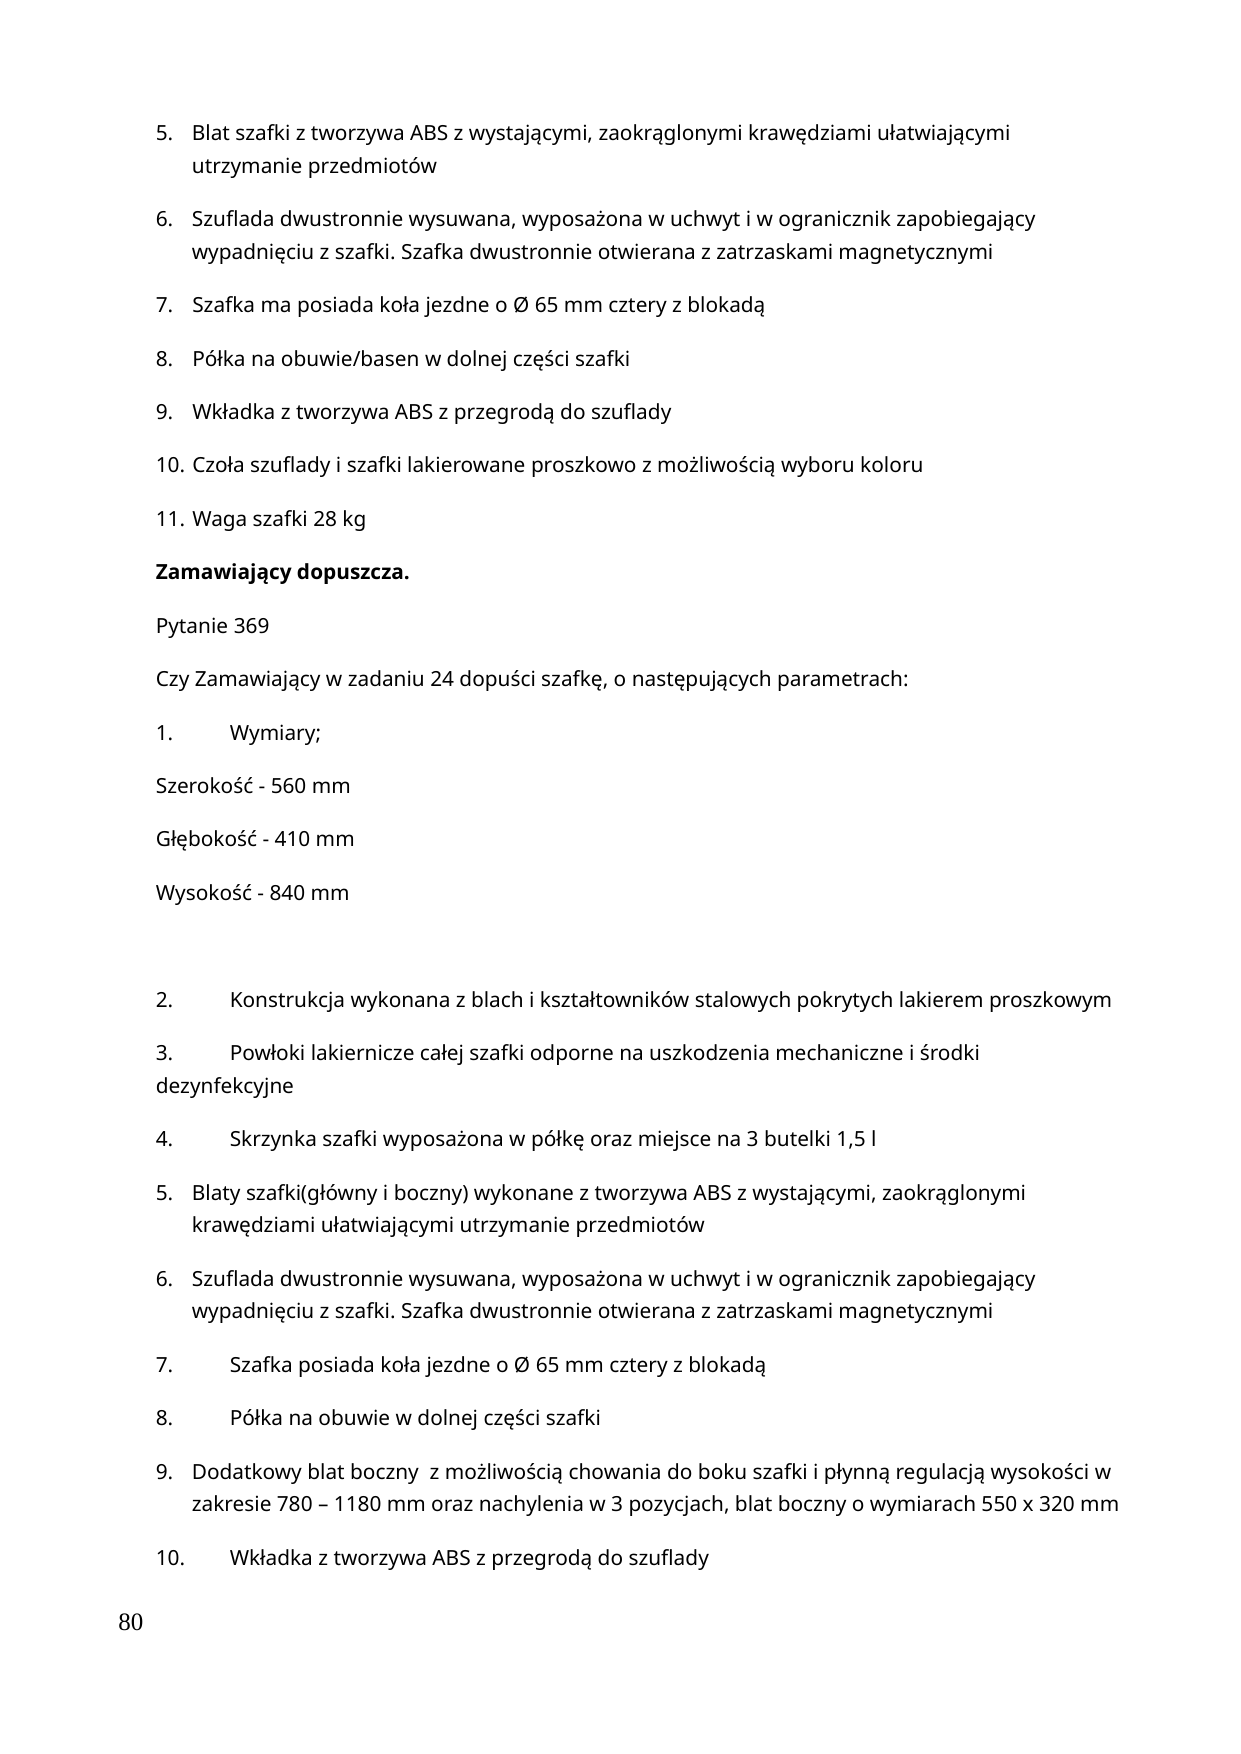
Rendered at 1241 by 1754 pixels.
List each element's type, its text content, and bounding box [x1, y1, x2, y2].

text 9. Wkładka z tworzywa ABS z przegrodą do szuflady [118, 397, 1122, 426]
text 3. Powłoki lakiernicze całej szafki odporne na uszkodzenia mechaniczne i środki dezynfekcyjne [156, 1038, 1122, 1099]
text Pytanie 369 [156, 611, 1122, 639]
text 5. Blat szafki z tworzywa ABS z wystającymi, zaokrąglonymi krawędziami ułatwiającymi utrzymanie przedmiotów [156, 118, 1122, 179]
text 5. Blaty szafki(główny i boczny) wykonane z tworzywa ABS z wystającymi, zaokrąglonymi krawędziami ułatwiającymi utrzymanie przedmiotów [156, 1178, 1122, 1239]
text 7. Szafka posiada koła jezdne o Ø 65 mm cztery z blokadą [156, 1350, 1122, 1378]
text 9. Dodatkowy blat boczny z możliwością chowania do boku szafki i płynną regulacją wysokości w zakresie 780 – 1180 mm oraz nachylenia w 3 pozycjach, blat boczny o wymiarach 550 x 320 mm [156, 1457, 1122, 1518]
text 11. Waga szafki 28 kg [118, 504, 1122, 532]
text 1. Wymiary; [156, 718, 1122, 746]
text Wysokość - 840 mm [156, 878, 1122, 906]
text Zamawiający dopuszcza. [156, 557, 1122, 586]
text Czy Zamawiający w zadaniu 24 dopuści szafkę, o następujących parametrach: [156, 664, 1122, 693]
text 10. Wkładka z tworzywa ABS z przegrodą do szuflady [156, 1543, 1122, 1571]
text 6. Szuflada dwustronnie wysuwana, wyposażona w uchwyt i w ogranicznik zapobiegający wypadnięciu z szafki. Szafka dwustronnie otwierana z zatrzaskami magnetycznymi [156, 204, 1122, 265]
text 8. Półka na obuwie w dolnej części szafki [156, 1403, 1122, 1432]
text Głębokość - 410 mm [156, 824, 1122, 853]
text 10. Czoła szuflady i szafki lakierowane proszkowo z możliwością wyboru koloru [118, 451, 1122, 479]
text 7. Szafka ma posiada koła jezdne o Ø 65 mm cztery z blokadą [118, 290, 1122, 319]
text 2. Konstrukcja wykonana z blach i kształtowników stalowych pokrytych lakierem proszkowym [156, 985, 1122, 1013]
text 6. Szuflada dwustronnie wysuwana, wyposażona w uchwyt i w ogranicznik zapobiegający wypadnięciu z szafki. Szafka dwustronnie otwierana z zatrzaskami magnetycznymi [156, 1264, 1122, 1325]
text 8. Półka na obuwie/basen w dolnej części szafki [118, 344, 1122, 372]
text Szerokość - 560 mm [156, 771, 1122, 799]
text 4. Skrzynka szafki wyposażona w półkę oraz miejsce na 3 butelki 1,5 l [156, 1124, 1122, 1153]
